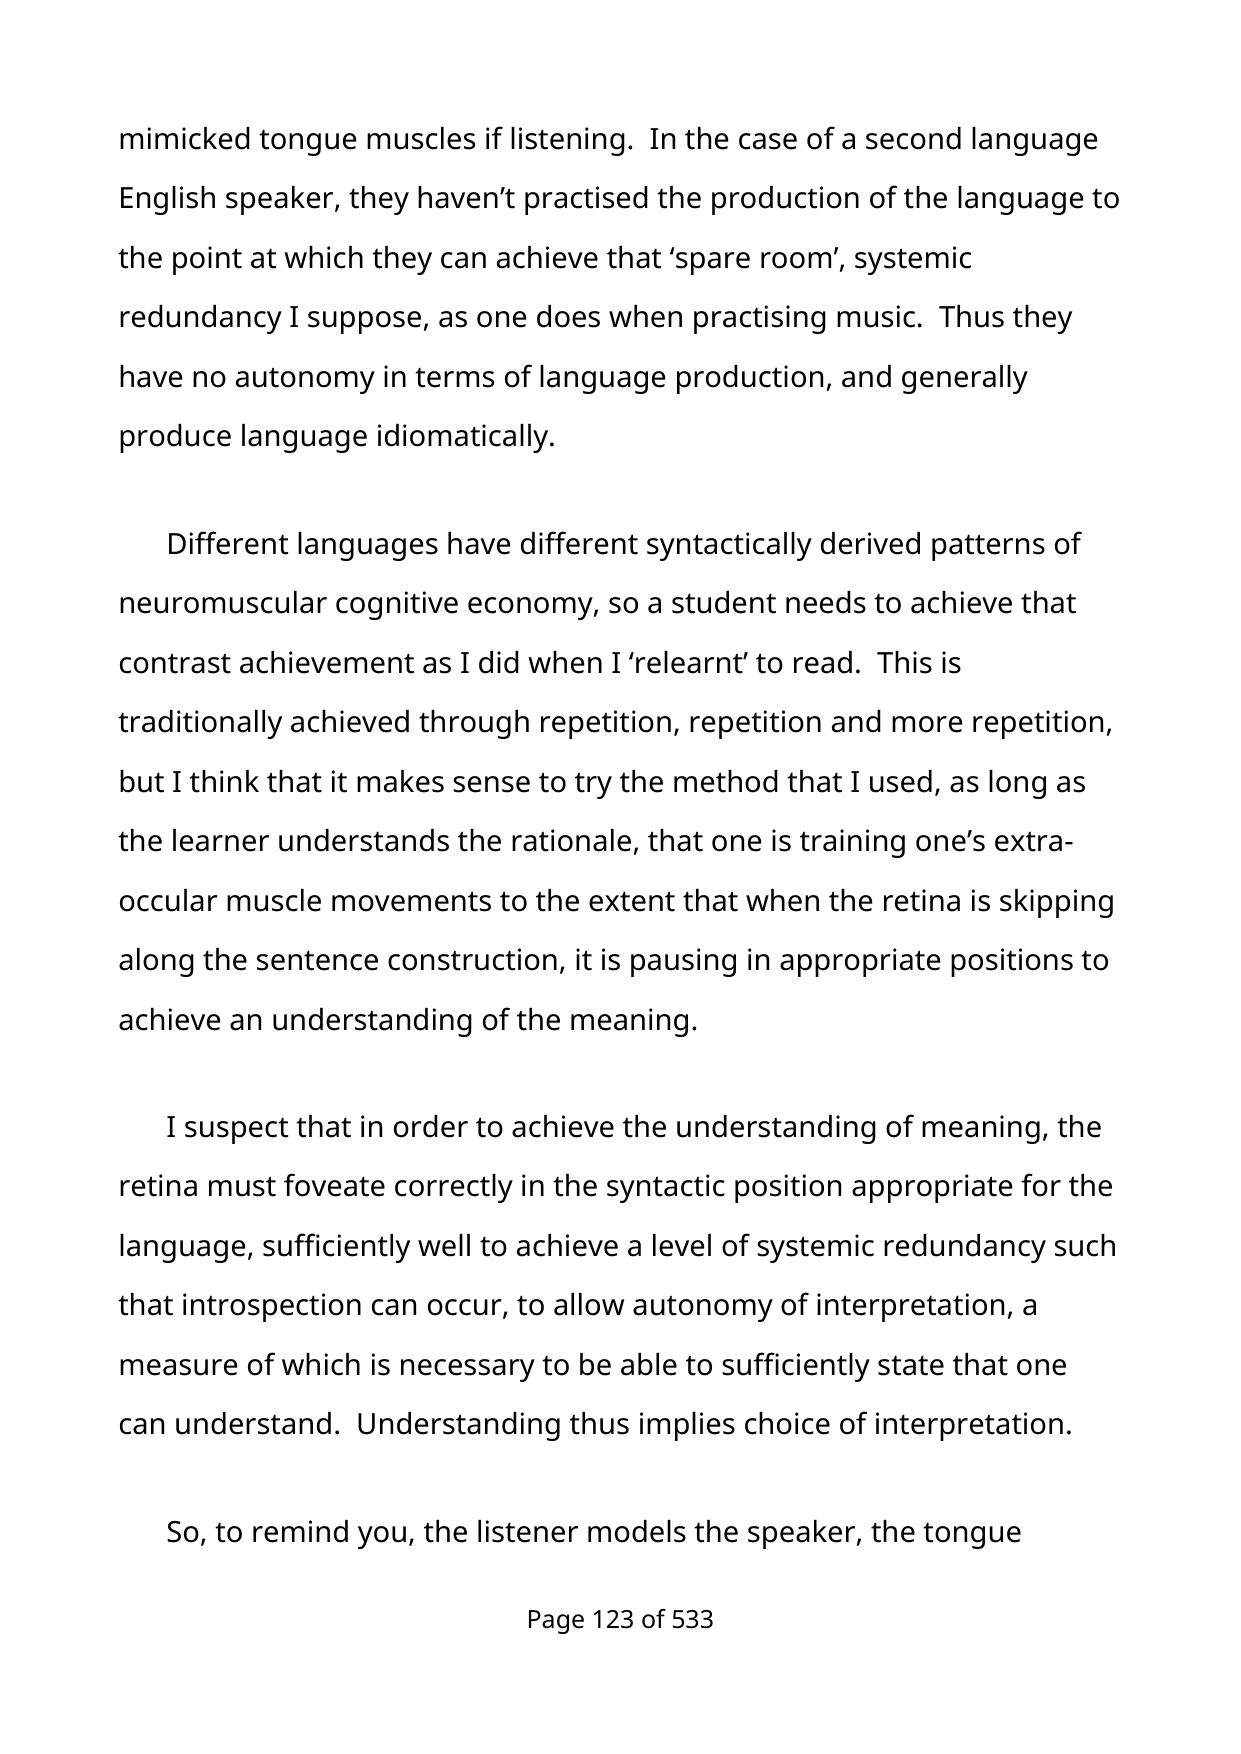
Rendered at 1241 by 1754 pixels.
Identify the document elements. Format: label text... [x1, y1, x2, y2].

text Different languages have different syntactically derived patterns of neuromuscular cognitive economy, so a student needs to achieve that contrast achievement as I did when I ‘relearnt’ to read. This is traditionally achieved through repetition, repetition and more repetition, but I think that it makes sense to try the method that I used, as long as the learner understands the rationale, that one is training one’s extra-occular muscle movements to the extent that when the retina is skipping along the sentence construction, it is pausing in appropriate positions to achieve an understanding of the meaning. [118, 523, 1122, 1038]
text mimicked tongue muscles if listening. In the case of a second language English speaker, they haven’t practised the production of the language to the point at which they can achieve that ‘spare room’, systemic redundancy I suppose, as one does when practising music. Thus they have no autonomy in terms of language production, and generally produce language idiomatically. [118, 118, 1122, 455]
text I suspect that in order to achieve the understanding of meaning, the retina must foveate correctly in the syntactic position appropriate for the language, sufficiently well to achieve a level of systemic redundancy such that introspection can occur, to allow autonomy of interpretation, a measure of which is necessary to be able to sufficiently state that one can understand. Understanding thus implies choice of interpretation. [118, 1106, 1122, 1443]
text So, to remind you, the listener models the speaker, the tongue [118, 1511, 1122, 1551]
